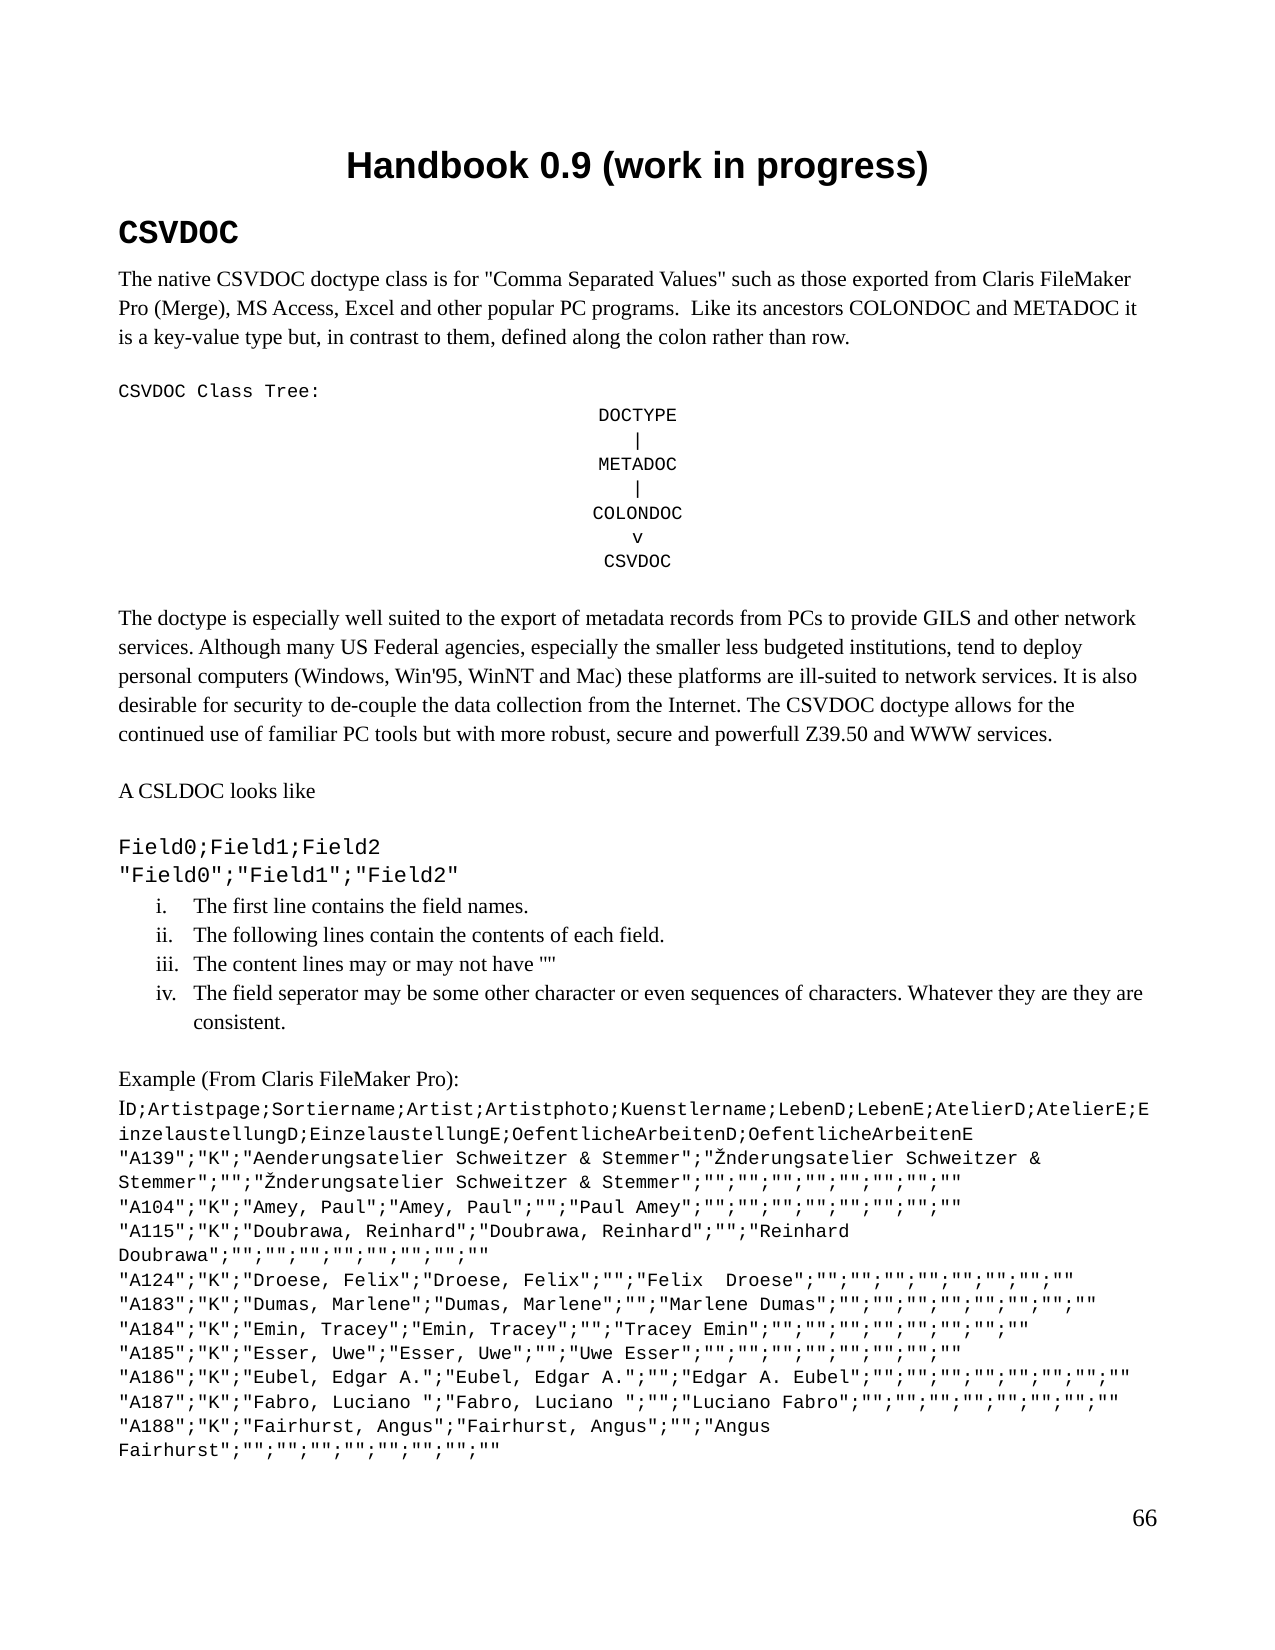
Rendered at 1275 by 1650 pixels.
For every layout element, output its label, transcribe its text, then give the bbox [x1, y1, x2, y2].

list The first line contains the field names. [156, 893, 1157, 918]
text v [118, 528, 1157, 549]
text "Field0";"Field1";"Field2" [118, 864, 1157, 889]
text Field0;Field1;Field2 [118, 836, 1157, 861]
text "A183";"K";"Dumas, Marlene";"Dumas, Marlene";"";"Marlene Dumas";"";"";"";"";"";"";"";"" [118, 1295, 1157, 1316]
list The field seperator may be some other character or even sequences of characters. Whatever they are they are consistent. [156, 980, 1157, 1034]
text "A124";"K";"Droese, Felix";"Droese, Felix";"";"Felix Droese";"";"";"";"";"";"";"";"" [118, 1271, 1157, 1292]
text A CSLDOC looks like [118, 778, 1157, 804]
text Example (From Claris FileMaker Pro): [118, 1066, 1157, 1091]
list The following lines contain the contents of each field. [156, 922, 1157, 947]
text ID;Artistpage;Sortiername;Artist;Artistphoto;Kuenstlername;LebenD;LebenE;AtelierD;AtelierE;EinzelaustellungD;EinzelaustellungE;OefentlicheArbeitenD;OefentlicheArbeitenE [118, 1095, 1157, 1146]
text The doctype is especially well suited to the export of metadata records from PCs to provide GILS and other network services. Although many US Federal agencies, especially the smaller less budgeted institutions, tend to deploy personal computers (Windows, Win'95, WinNT and Mac) these platforms are ill-suited to network services. It is also desirable for security to de-couple the data collection from the Internet. The CSVDOC doctype allows for the continued use of familiar PC tools but with more robust, secure and powerfull Z39.50 and WWW services. [118, 605, 1157, 746]
subtitle CSVDOC [118, 216, 1157, 254]
text | [118, 430, 1157, 452]
text METADOC [118, 455, 1157, 476]
text CSVDOC [118, 552, 1157, 573]
text | [118, 479, 1157, 500]
text "A184";"K";"Emin, Tracey";"Emin, Tracey";"";"Tracey Emin";"";"";"";"";"";"";"";"" [118, 1319, 1157, 1341]
text "A139";"K";"Aenderungsatelier Schweitzer & Stemmer";"Žnderungsatelier Schweitzer & Stemmer";"";"Žnderungsatelier Schweitzer & Stemmer";"";"";"";"";"";"";"";"" [118, 1149, 1157, 1194]
text The native CSVDOC doctype class is for "Comma Separated Values" such as those exported from Claris FileMaker Pro (Merge), MS Access, Excel and other popular PC programs. Like its ancestors COLONDOC and METADOC it is a key-value type but, in contrast to them, defined along the colon rather than row. [118, 266, 1157, 349]
text COLONDOC [118, 503, 1157, 525]
text CSVDOC Class Tree: [118, 382, 1157, 403]
text "A115";"K";"Doubrawa, Reinhard";"Doubrawa, Reinhard";"";"Reinhard Doubrawa";"";"";"";"";"";"";"";"" [118, 1222, 1157, 1267]
text "A104";"K";"Amey, Paul";"Amey, Paul";"";"Paul Amey";"";"";"";"";"";"";"";"" [118, 1197, 1157, 1219]
text DOCTYPE [118, 406, 1157, 427]
text "A186";"K";"Eubel, Edgar A.";"Eubel, Edgar A.";"";"Edgar A. Eubel";"";"";"";"";"";"";"";"" [118, 1368, 1157, 1389]
text "A187";"K";"Fabro, Luciano ";"Fabro, Luciano ";"";"Luciano Fabro";"";"";"";"";"";"";"";"" [118, 1392, 1157, 1414]
text "A185";"K";"Esser, Uwe";"Esser, Uwe";"";"Uwe Esser";"";"";"";"";"";"";"";"" [118, 1344, 1157, 1365]
text "A188";"K";"Fairhurst, Angus";"Fairhurst, Angus";"";"Angus Fairhurst";"";"";"";"";"";"";"";"" [118, 1417, 1157, 1462]
list The content lines may or may not have '"' [156, 951, 1157, 976]
